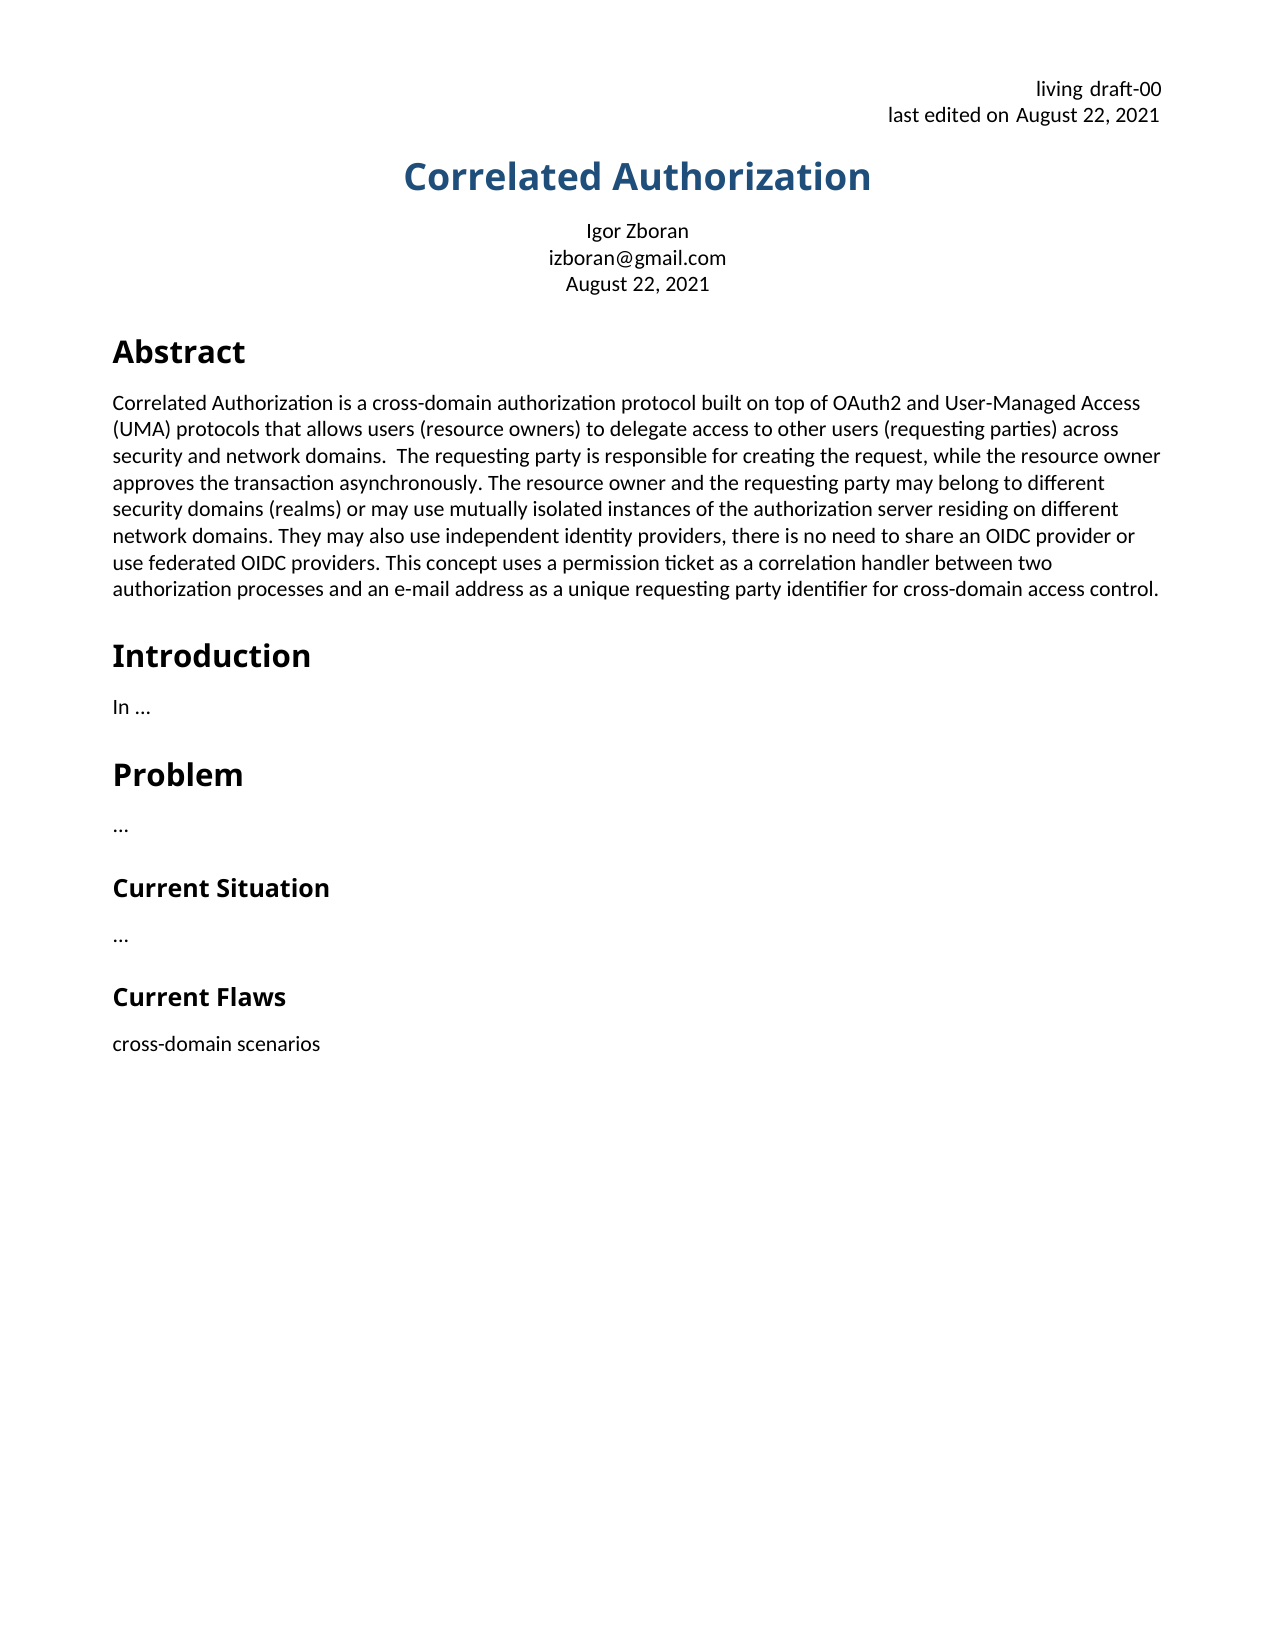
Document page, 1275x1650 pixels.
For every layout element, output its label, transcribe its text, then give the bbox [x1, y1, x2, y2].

text Introduction [112, 634, 1162, 677]
text Abstract [112, 330, 1162, 372]
text Correlated Authorization is a cross-domain authorization protocol built on top of OAuth2 and User-Managed Access (UMA) protocols that allows users (resource owners) to delegate access to other users (requesting parties) across security and network domains. The requesting party is responsible for creating the request, while the resource owner approves the transaction asynchronously. The resource owner and the requesting party may belong to different security domains (realms) or may use mutually isolated instances of the authorization server residing on different network domains. They may also use independent identity providers, there is no need to share an OIDC provider or use federated OIDC providers. This concept uses a permission ticket as a correlation handler between two authorization processes and an e-mail address as a unique requesting party identifier for cross-domain access control. [112, 389, 1162, 602]
text ... [112, 811, 1162, 838]
text Igor Zboran [112, 217, 1162, 244]
text izboran@gmail.com [112, 244, 1162, 271]
text Correlated Authorization [112, 150, 1162, 201]
text ... [112, 921, 1162, 947]
text cross-domain scenarios [112, 1030, 1162, 1057]
text Problem [112, 752, 1162, 795]
text August 22, 2021 [112, 271, 1162, 297]
text Current Situation [112, 871, 1162, 904]
text In ... [112, 693, 1162, 720]
text Current Flaws [112, 980, 1162, 1014]
